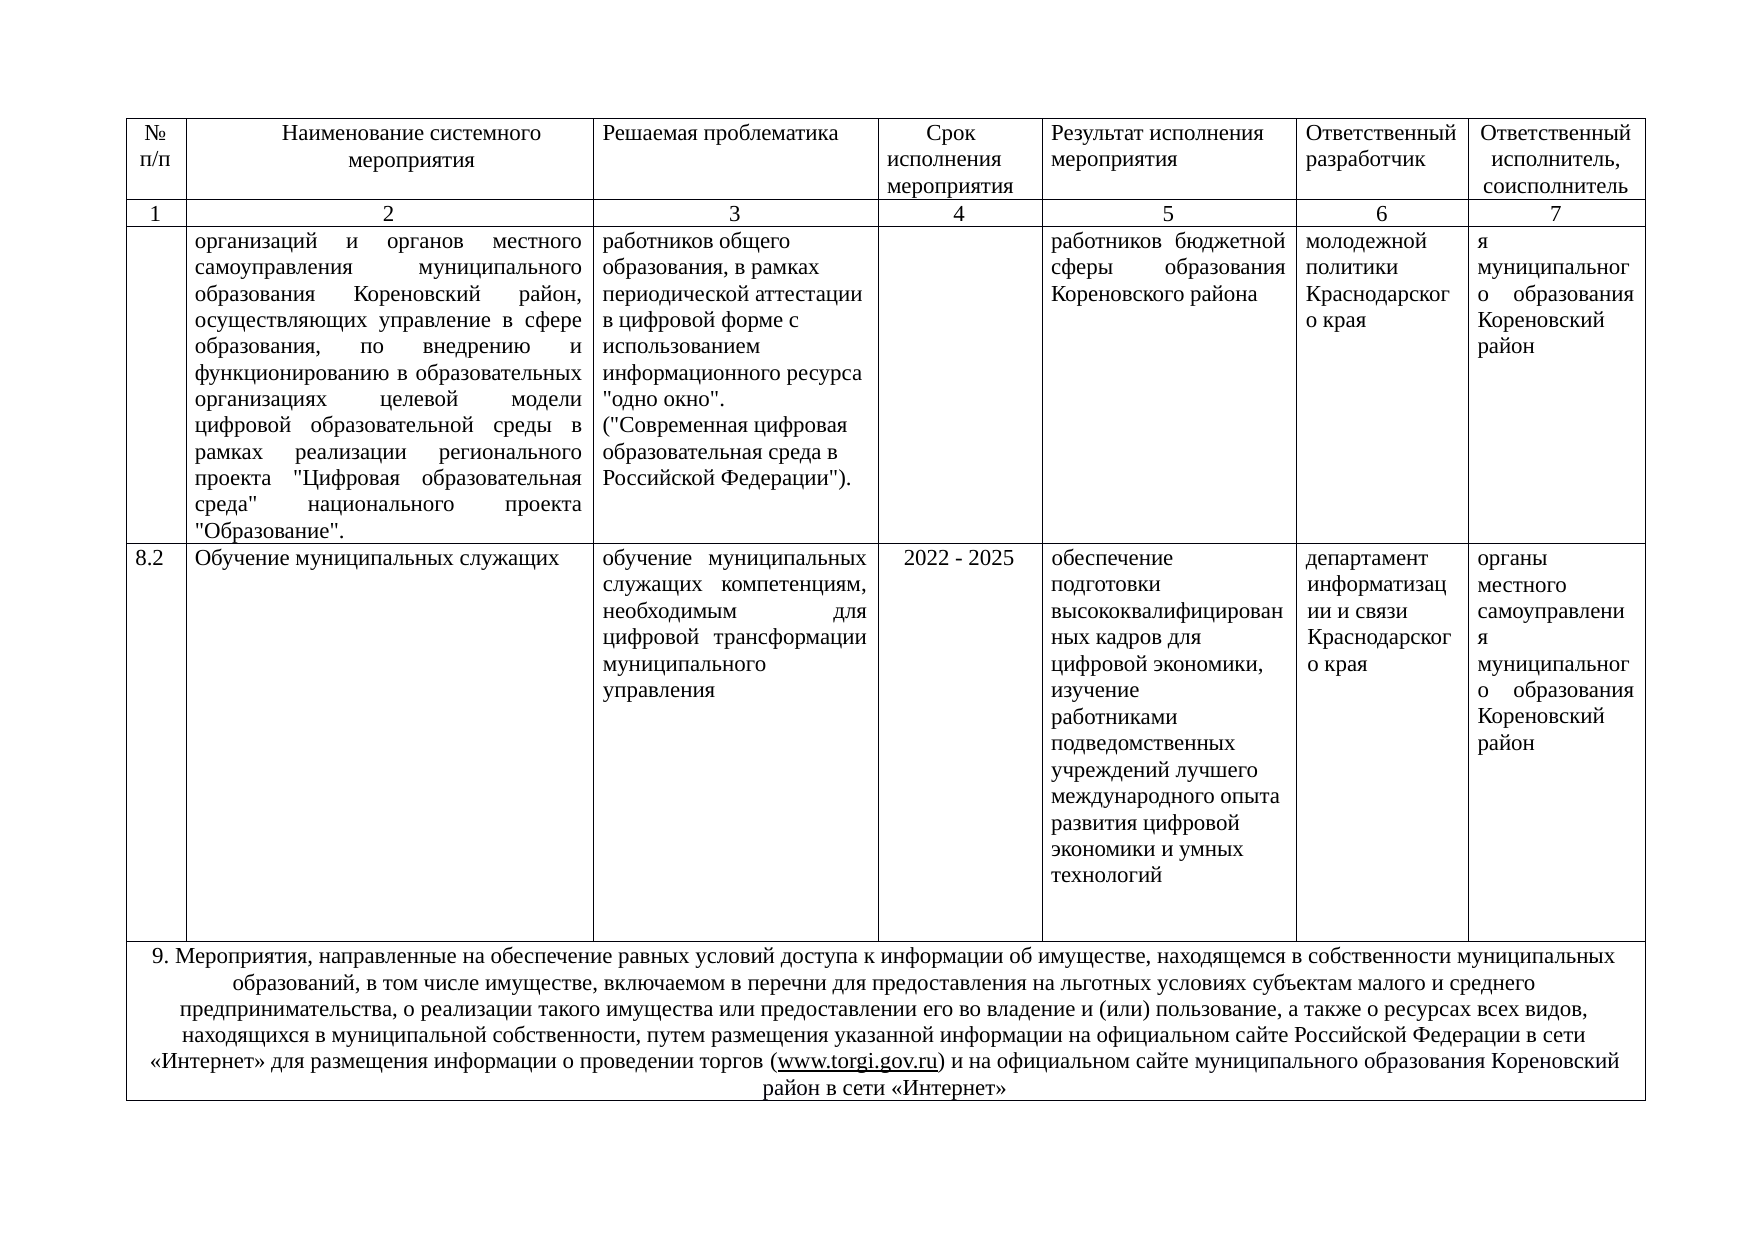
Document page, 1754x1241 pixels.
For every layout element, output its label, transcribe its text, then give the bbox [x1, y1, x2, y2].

table_header № п/п [127, 119, 186, 198]
table_cell 2 [187, 200, 593, 226]
table_cell Обучение муниципальных служащих [187, 544, 593, 941]
table_cell молодежной политики Краснодарского края [1297, 227, 1468, 543]
table_cell 7 [1469, 200, 1645, 226]
table_cell 4 [879, 200, 1042, 226]
table_header Срок исполнения мероприятия [879, 119, 1042, 198]
table_header Решаемая проблематика [594, 119, 878, 198]
table_header Наименование системного мероприятия [187, 119, 593, 198]
table_cell органы местного самоуправления муниципального образования Кореновский район [1469, 544, 1645, 941]
table_cell 2022 - 2025 [879, 544, 1042, 941]
table_cell обучение муниципальных служащих компетенциям, необходимым для цифровой трансформации муниципального управления [594, 544, 878, 941]
table_cell [879, 227, 1042, 543]
table_cell департамент информатизации и связи Краснодарского края [1297, 544, 1468, 941]
table_cell 6 [1297, 200, 1468, 226]
table_header Результат исполнения мероприятия [1043, 119, 1296, 198]
table_cell работников общего образования, в рамках периодической аттестации в цифровой форме с использованием информационного ресурса "одно окно". ("Современная цифровая образовательная среда в Российской Федерации"). [594, 227, 878, 543]
table_cell я муниципального образования Кореновский район [1469, 227, 1645, 543]
table_cell обеспечение подготовки высококвалифицированных кадров для цифровой экономики, изучение работниками подведомственных учреждений лучшего международного опыта развития цифровой экономики и умных технологий [1043, 544, 1296, 941]
table_cell 3 [594, 200, 878, 226]
table_header Ответственный исполнитель, соисполнитель [1469, 119, 1645, 198]
table_cell организаций и органов местного самоуправления муниципального образования Кореновский район, осуществляющих управление в сфере образования, по внедрению и функционированию в образовательных организациях целевой модели цифровой образовательной среды в рамках реализации регионального проекта "Цифровая образовательная среда" национального проекта "Образование". [187, 227, 593, 543]
table_cell 5 [1043, 200, 1296, 226]
table_cell [127, 227, 186, 543]
table_header Ответственный разработчик [1297, 119, 1468, 198]
table_cell работников бюджетной сферы образования Кореновского района [1043, 227, 1296, 543]
table_cell 1 [127, 200, 186, 226]
table_cell 8.2 [127, 544, 186, 941]
table_cell 9. Мероприятия, направленные на обеспечение равных условий доступа к информации об имуществе, находящемся в собственности муниципальных образований, в том числе имуществе, включаемом в перечни для предоставления на льготных условиях субъектам малого и среднего предпринимательства, о реализации такого имущества или предоставлении его во владение и (или) пользование, а также о ресурсах всех видов, находящихся в муниципальной собственности, путем размещения указанной информации на официальном сайте Российской Федерации в сети «Интернет» для размещения информации о проведении торгов (www.torgi.gov.ru) и на официальном сайте муниципального образования Кореновский район в сети «Интернет» [127, 942, 1645, 1100]
